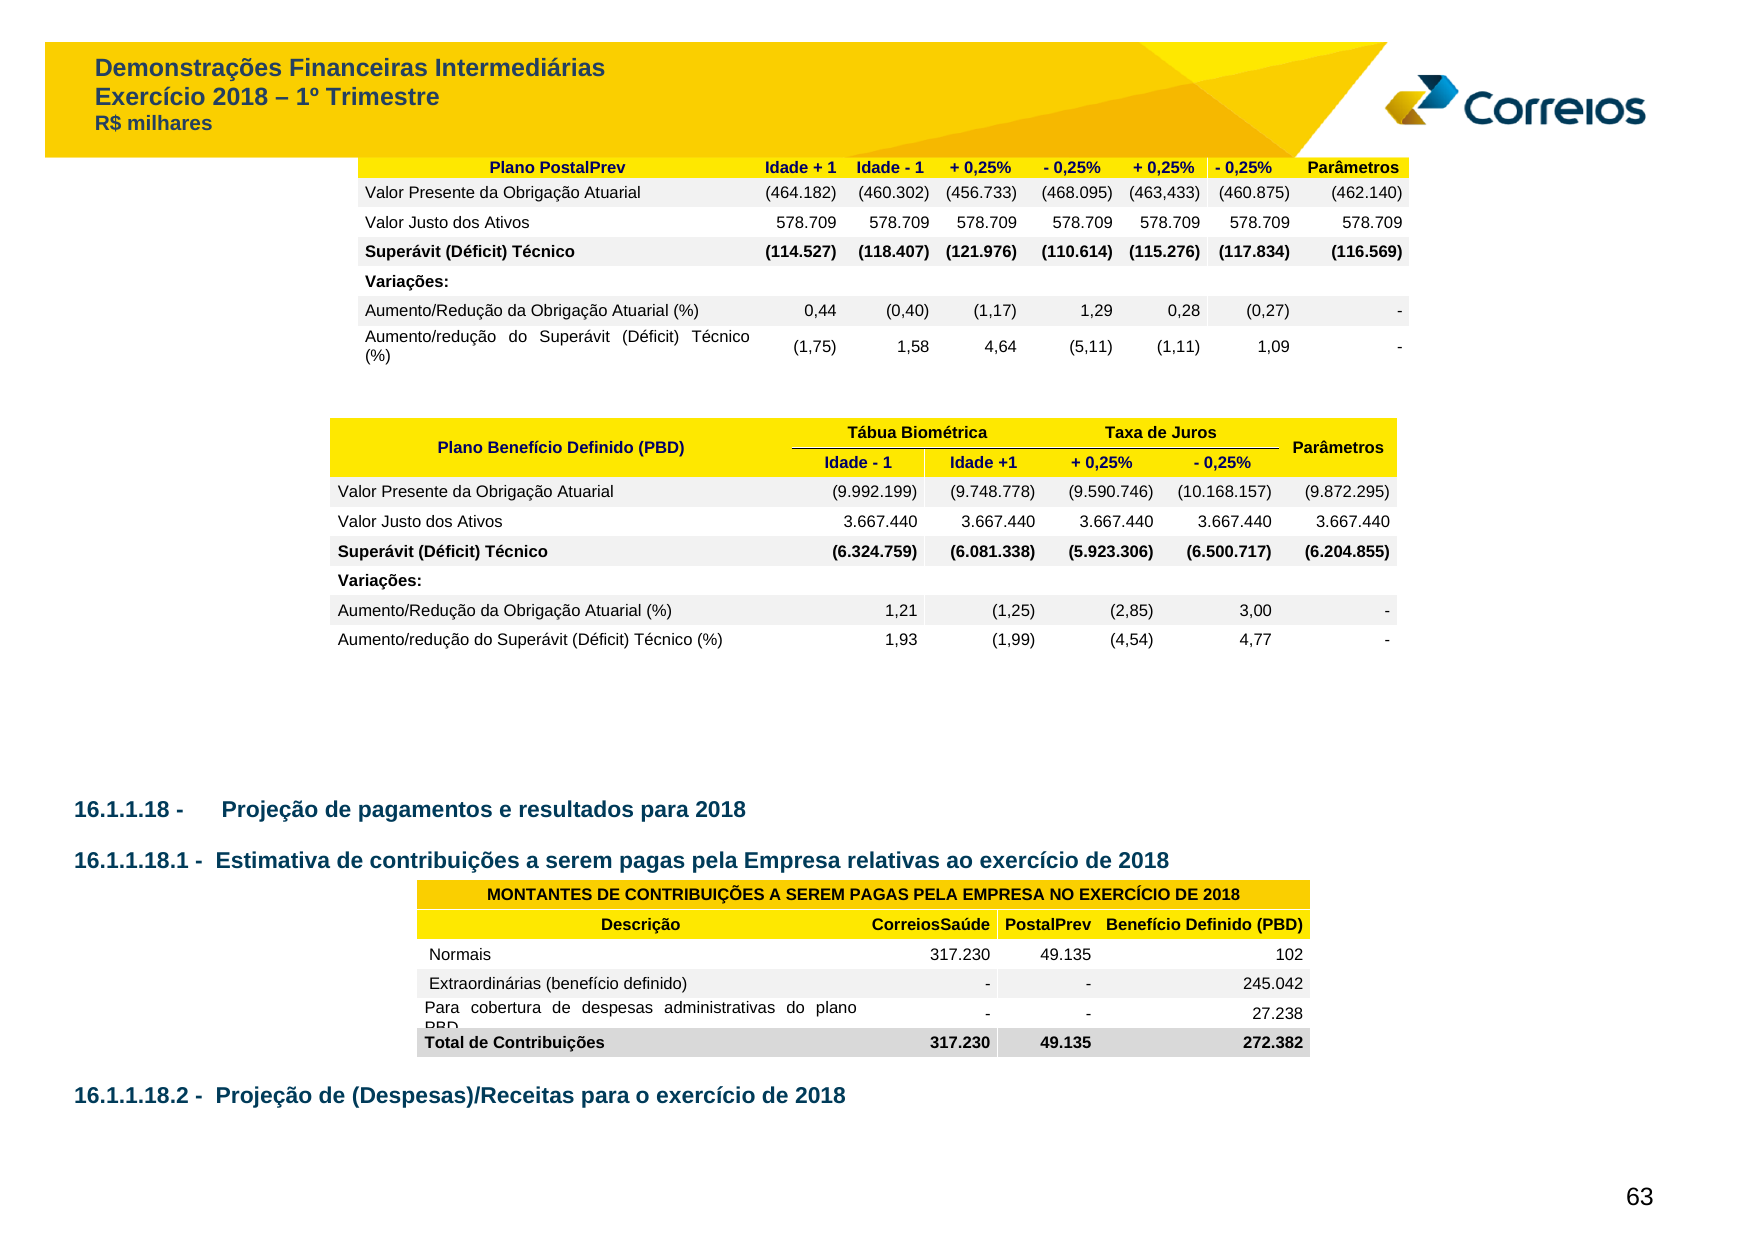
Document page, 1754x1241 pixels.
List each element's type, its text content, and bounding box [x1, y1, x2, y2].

table_cell - [1297, 326, 1409, 366]
table_cell Valor Presente da Obrigação Atuarial [330, 477, 792, 507]
table_cell 3,00 [1161, 595, 1279, 625]
table_cell 1,29 [1024, 296, 1120, 326]
table_cell Superávit (Déficit) Técnico [358, 237, 757, 266]
table_cell (468.095) [1024, 178, 1120, 207]
table_cell + 0,25% [937, 158, 1024, 178]
table_cell (460.875) [1208, 178, 1297, 207]
table_cell - [1279, 595, 1397, 625]
table_cell - [864, 969, 997, 998]
table_cell (456.733) [937, 178, 1024, 207]
table_header Taxa de Juros [1043, 418, 1279, 447]
table_cell 4,77 [1161, 625, 1279, 654]
table_cell [1043, 566, 1161, 595]
table_cell Valor Presente da Obrigação Atuarial [358, 178, 757, 207]
table_cell (9.590.746) [1043, 477, 1161, 507]
table_cell 317.230 [864, 1028, 997, 1057]
table_cell Variações: [358, 266, 757, 296]
table_cell (116.569) [1297, 237, 1409, 266]
table_cell Para cobertura de despesas administrativas do plano PBD [417, 998, 864, 1028]
table_cell 578.709 [937, 207, 1024, 237]
table_cell (118.407) [844, 237, 937, 266]
table_cell Aumento/redução do Superávit (Déficit) Técnico (%) [358, 326, 757, 366]
table_cell 3.667.440 [1279, 507, 1397, 536]
table_cell 49.135 [998, 939, 1098, 969]
table_cell 27.238 [1098, 998, 1310, 1028]
table_cell [1297, 266, 1409, 296]
table_cell (10.168.157) [1161, 477, 1279, 507]
table_cell 578.709 [1297, 207, 1409, 237]
table_cell 578.709 [1024, 207, 1120, 237]
table_cell (115.276) [1120, 237, 1207, 266]
table_cell (1,75) [757, 326, 844, 366]
subtitle Projeção de pagamentos e resultados para 2018 [74, 796, 1653, 822]
table_cell - [998, 969, 1098, 998]
table_cell (460.302) [844, 178, 937, 207]
table_cell 0,28 [1120, 296, 1207, 326]
table_cell Idade - 1 [844, 158, 937, 178]
table_cell (4,54) [1043, 625, 1161, 654]
table_cell (6.500.717) [1161, 536, 1279, 566]
table_cell CorreiosSaúde [864, 910, 997, 939]
table_cell 245.042 [1098, 969, 1310, 998]
table_cell (1,11) [1120, 326, 1207, 366]
table_cell (6.081.338) [925, 536, 1043, 566]
table_cell Normais [417, 939, 864, 969]
table_header MONTANTES DE CONTRIBUIÇÕES A SEREM PAGAS PELA EMPRESA NO EXERCÍCIO DE 2018 [417, 880, 1310, 909]
table_cell (0,40) [844, 296, 937, 326]
table_cell - [1279, 625, 1397, 654]
table_header Plano PostalPrev [358, 158, 757, 178]
table_cell - 0,25% [1208, 158, 1297, 178]
table_cell 3.667.440 [1161, 507, 1279, 536]
table_cell Total de Contribuições [417, 1028, 864, 1057]
table_cell - 0,25% [1024, 158, 1120, 178]
table_cell (464.182) [757, 178, 844, 207]
table_cell [757, 266, 844, 296]
table_cell - [864, 998, 997, 1028]
table_cell 578.709 [844, 207, 937, 237]
table_cell (1,25) [925, 595, 1043, 625]
table_cell [1161, 566, 1279, 595]
table_cell 102 [1098, 939, 1310, 969]
table_cell (5.923.306) [1043, 536, 1161, 566]
table_cell Valor Justo dos Ativos [330, 507, 792, 536]
table_cell 1,21 [792, 595, 924, 625]
table_cell 317.230 [864, 939, 997, 969]
subtitle Projeção de (Despesas)/Receitas para o exercício de 2018 [74, 1082, 1653, 1109]
table_header Plano Benefício Definido (PBD) [330, 418, 792, 477]
table_cell Benefício Definido (PBD) [1098, 910, 1310, 939]
table_cell 1,09 [1208, 326, 1297, 366]
table_cell - 0,25% [1161, 449, 1279, 477]
table_cell PostalPrev [998, 910, 1098, 939]
table_cell 3.667.440 [925, 507, 1043, 536]
table_cell (6.324.759) [792, 536, 924, 566]
table_cell [925, 566, 1043, 595]
table_cell Aumento/Redução da Obrigação Atuarial (%) [358, 296, 757, 326]
table_cell Superávit (Déficit) Técnico [330, 536, 792, 566]
table_cell [937, 266, 1024, 296]
table_cell (121.976) [937, 237, 1024, 266]
table_cell [1024, 266, 1120, 296]
subtitle Estimativa de contribuições a serem pagas pela Empresa relativas ao exercício de 2018 [74, 847, 1653, 874]
table_cell 3.667.440 [792, 507, 924, 536]
table_cell 1,93 [792, 625, 924, 654]
table_cell (9.872.295) [1279, 477, 1397, 507]
table_header Tábua Biométrica [792, 418, 1043, 447]
table_cell 0,44 [757, 296, 844, 326]
table_cell (9.992.199) [792, 477, 924, 507]
table_header Parâmetros [1297, 158, 1409, 178]
table_cell Idade - 1 [792, 449, 924, 477]
table_cell 578.709 [1208, 207, 1297, 237]
table_cell (6.204.855) [1279, 536, 1397, 566]
table_cell Idade +1 [925, 449, 1043, 477]
table_cell [844, 266, 937, 296]
table_cell (9.748.778) [925, 477, 1043, 507]
table_cell Variações: [330, 566, 792, 595]
table_cell (1,17) [937, 296, 1024, 326]
table_cell - [998, 998, 1098, 1028]
table_cell 578.709 [1120, 207, 1207, 237]
table_cell 4,64 [937, 326, 1024, 366]
table_cell (462.140) [1297, 178, 1409, 207]
table_cell (0,27) [1208, 296, 1297, 326]
table_cell (110.614) [1024, 237, 1120, 266]
table_cell [1120, 266, 1207, 296]
table_cell (2,85) [1043, 595, 1161, 625]
table_cell + 0,25% [1120, 158, 1207, 178]
table_cell Descrição [417, 910, 864, 939]
table_cell Idade + 1 [757, 158, 844, 178]
table_cell - [1297, 296, 1409, 326]
table_cell Aumento/redução do Superávit (Déficit) Técnico (%) [330, 625, 792, 654]
table_cell 578.709 [757, 207, 844, 237]
table_cell (1,99) [925, 625, 1043, 654]
table_cell 3.667.440 [1043, 507, 1161, 536]
table_cell (117.834) [1208, 237, 1297, 266]
picture [45, 42, 1683, 158]
table_cell Extraordinárias (benefício definido) [417, 969, 864, 998]
table_cell (5,11) [1024, 326, 1120, 366]
table_cell (463,433) [1120, 178, 1207, 207]
table_cell 49.135 [998, 1028, 1098, 1057]
table_cell 1,58 [844, 326, 937, 366]
table_cell [1279, 566, 1397, 595]
table_cell + 0,25% [1043, 449, 1161, 477]
table_cell [792, 566, 924, 595]
table_header Parâmetros [1279, 418, 1397, 477]
table_cell Valor Justo dos Ativos [358, 207, 757, 237]
table_cell Aumento/Redução da Obrigação Atuarial (%) [330, 595, 792, 625]
table_cell [1208, 266, 1297, 296]
table_cell (114.527) [757, 237, 844, 266]
table_cell 272.382 [1098, 1028, 1310, 1057]
